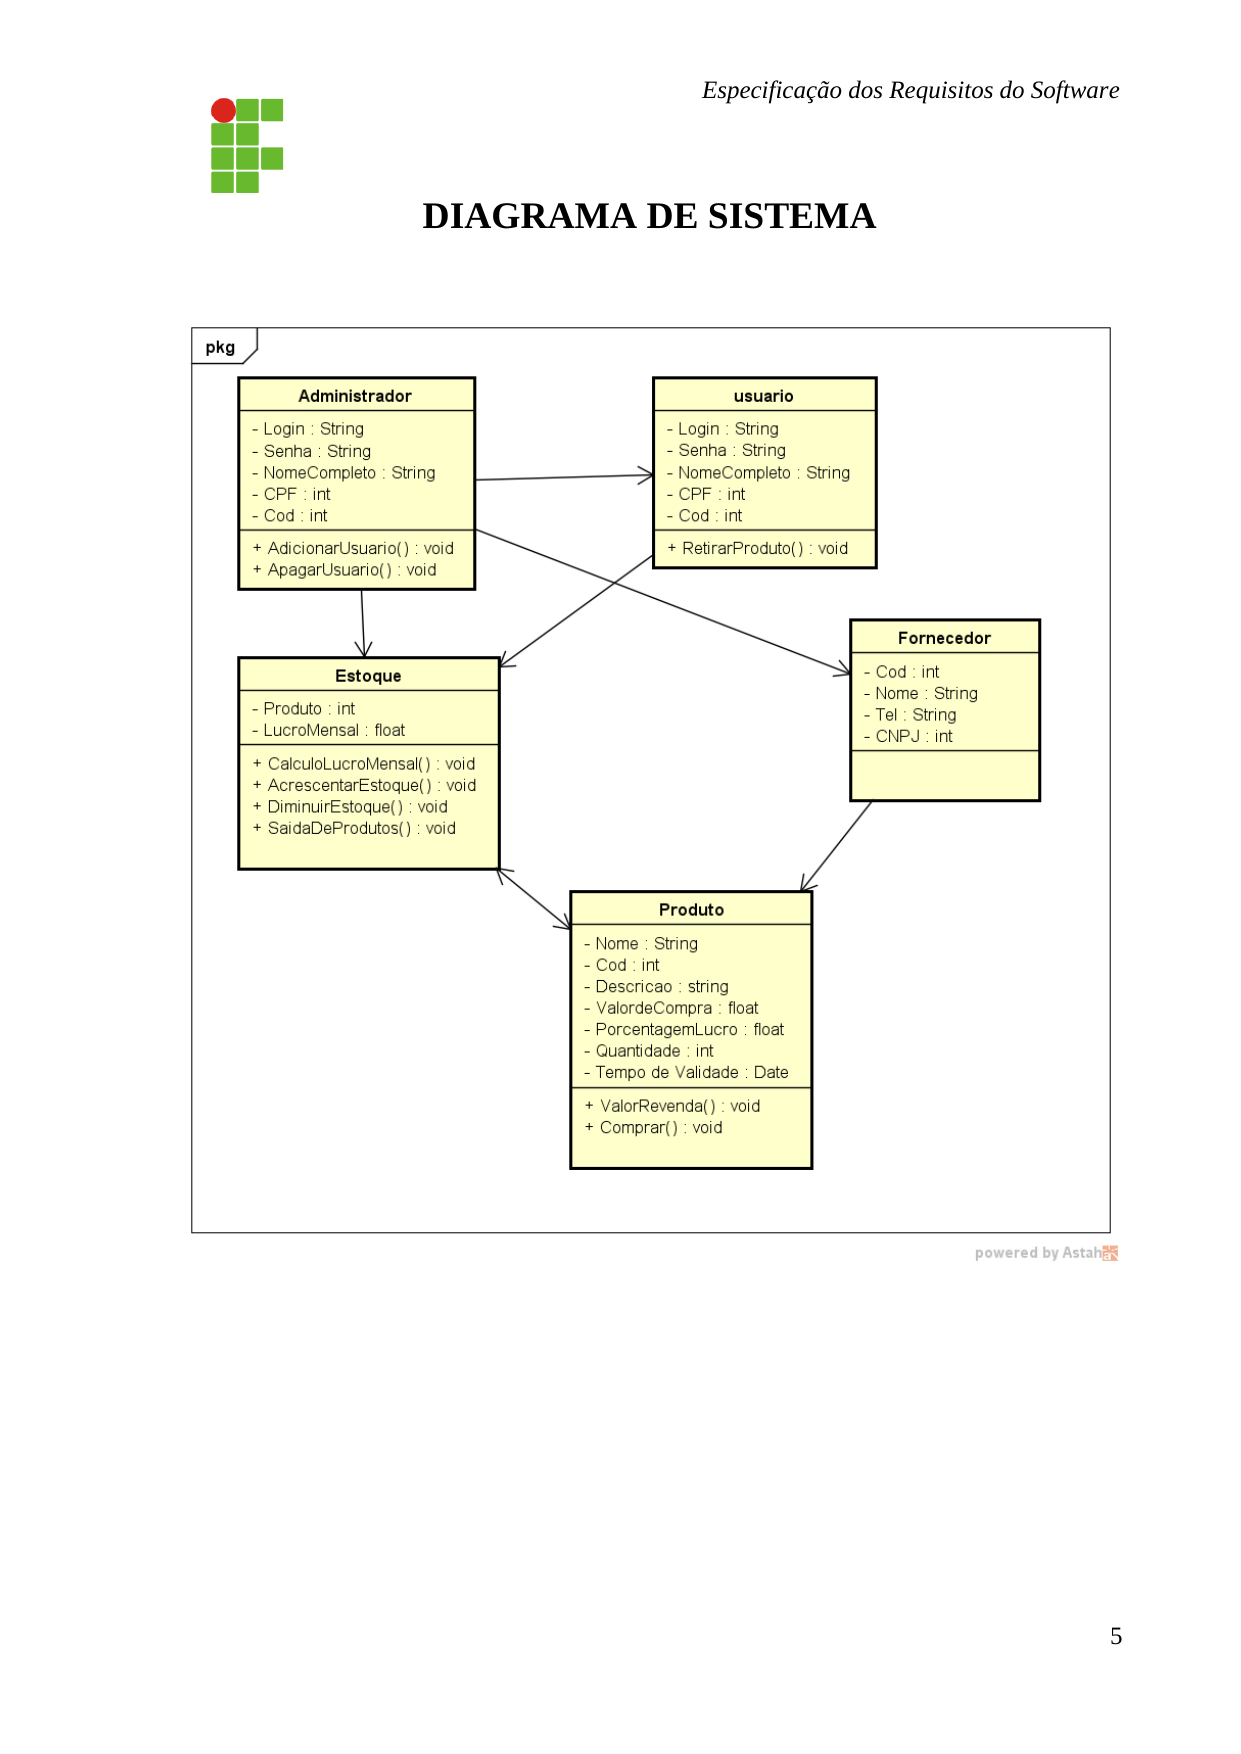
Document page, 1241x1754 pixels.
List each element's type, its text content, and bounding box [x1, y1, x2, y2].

text DIAGRAMA DE SISTEMA [177, 193, 1122, 236]
